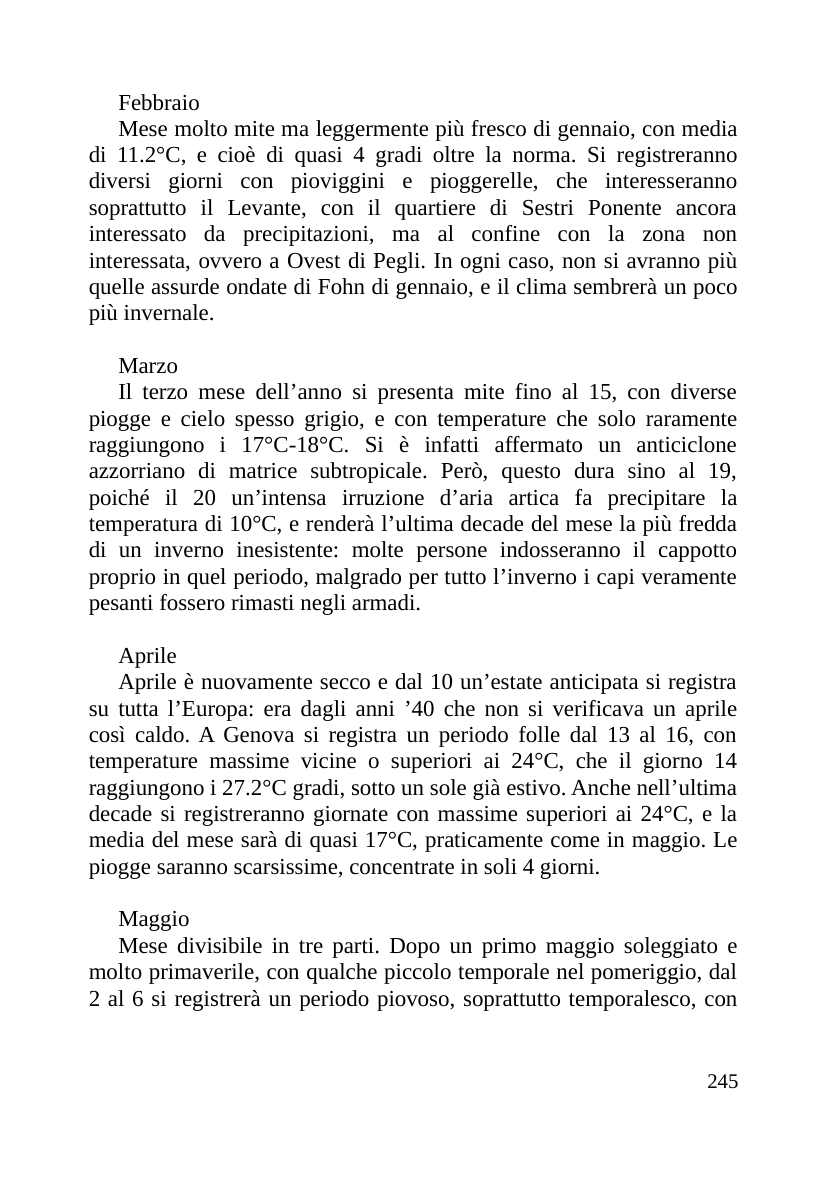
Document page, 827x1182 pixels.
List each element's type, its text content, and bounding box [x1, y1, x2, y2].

text Il terzo mese dell’anno si presenta mite fino al 15, con diverse piogge e cielo spesso grigio, e con temperature che solo raramente raggiungono i 17°C-18°C. Si è infatti affermato un anticiclone azzorriano di matrice subtropicale. Però, questo dura sino al 19, poiché il 20 un’intensa irruzione d’aria artica fa precipitare la temperatura di 10°C, e renderà l’ultima decade del mese la più fredda di un inverno inesistente: molte persone indosseranno il cappotto proprio in quel periodo, malgrado per tutto l’inverno i capi veramente pesanti fossero rimasti negli armadi. [88, 378, 738, 616]
text Febbraio [88, 88, 738, 115]
text Marzo [88, 352, 738, 378]
text Maggio [88, 906, 738, 932]
text Aprile è nuovamente secco e dal 10 un’estate anticipata si registra su tutta l’Europa: era dagli anni ’40 che non si verificava un aprile così caldo. A Genova si registra un periodo folle dal 13 al 16, con temperature massime vicine o superiori ai 24°C, che il giorno 14 raggiungono i 27.2°C gradi, sotto un sole già estivo. Anche nell’ultima decade si registreranno giornate con massime superiori ai 24°C, e la media del mese sarà di quasi 17°C, praticamente come in maggio. Le piogge saranno scarsissime, concentrate in soli 4 giorni. [88, 668, 738, 879]
text Aprile [88, 642, 738, 668]
text Mese divisibile in tre parti. Dopo un primo maggio soleggiato e molto primaverile, con qualche piccolo temporale nel pomeriggio, dal 2 al 6 si registrerà un periodo piovoso, soprattutto temporalesco, con [88, 932, 738, 1011]
text Mese molto mite ma leggermente più fresco di gennaio, con media di 11.2°C, e cioè di quasi 4 gradi oltre la norma. Si registreranno diversi giorni con pioviggini e pioggerelle, che interesseranno soprattutto il Levante, con il quartiere di Sestri Ponente ancora interessato da precipitazioni, ma al confine con la zona non interessata, ovvero a Ovest di Pegli. In ogni caso, non si avranno più quelle assurde ondate di Fohn di gennaio, e il clima sembrerà un poco più invernale. [88, 115, 738, 326]
